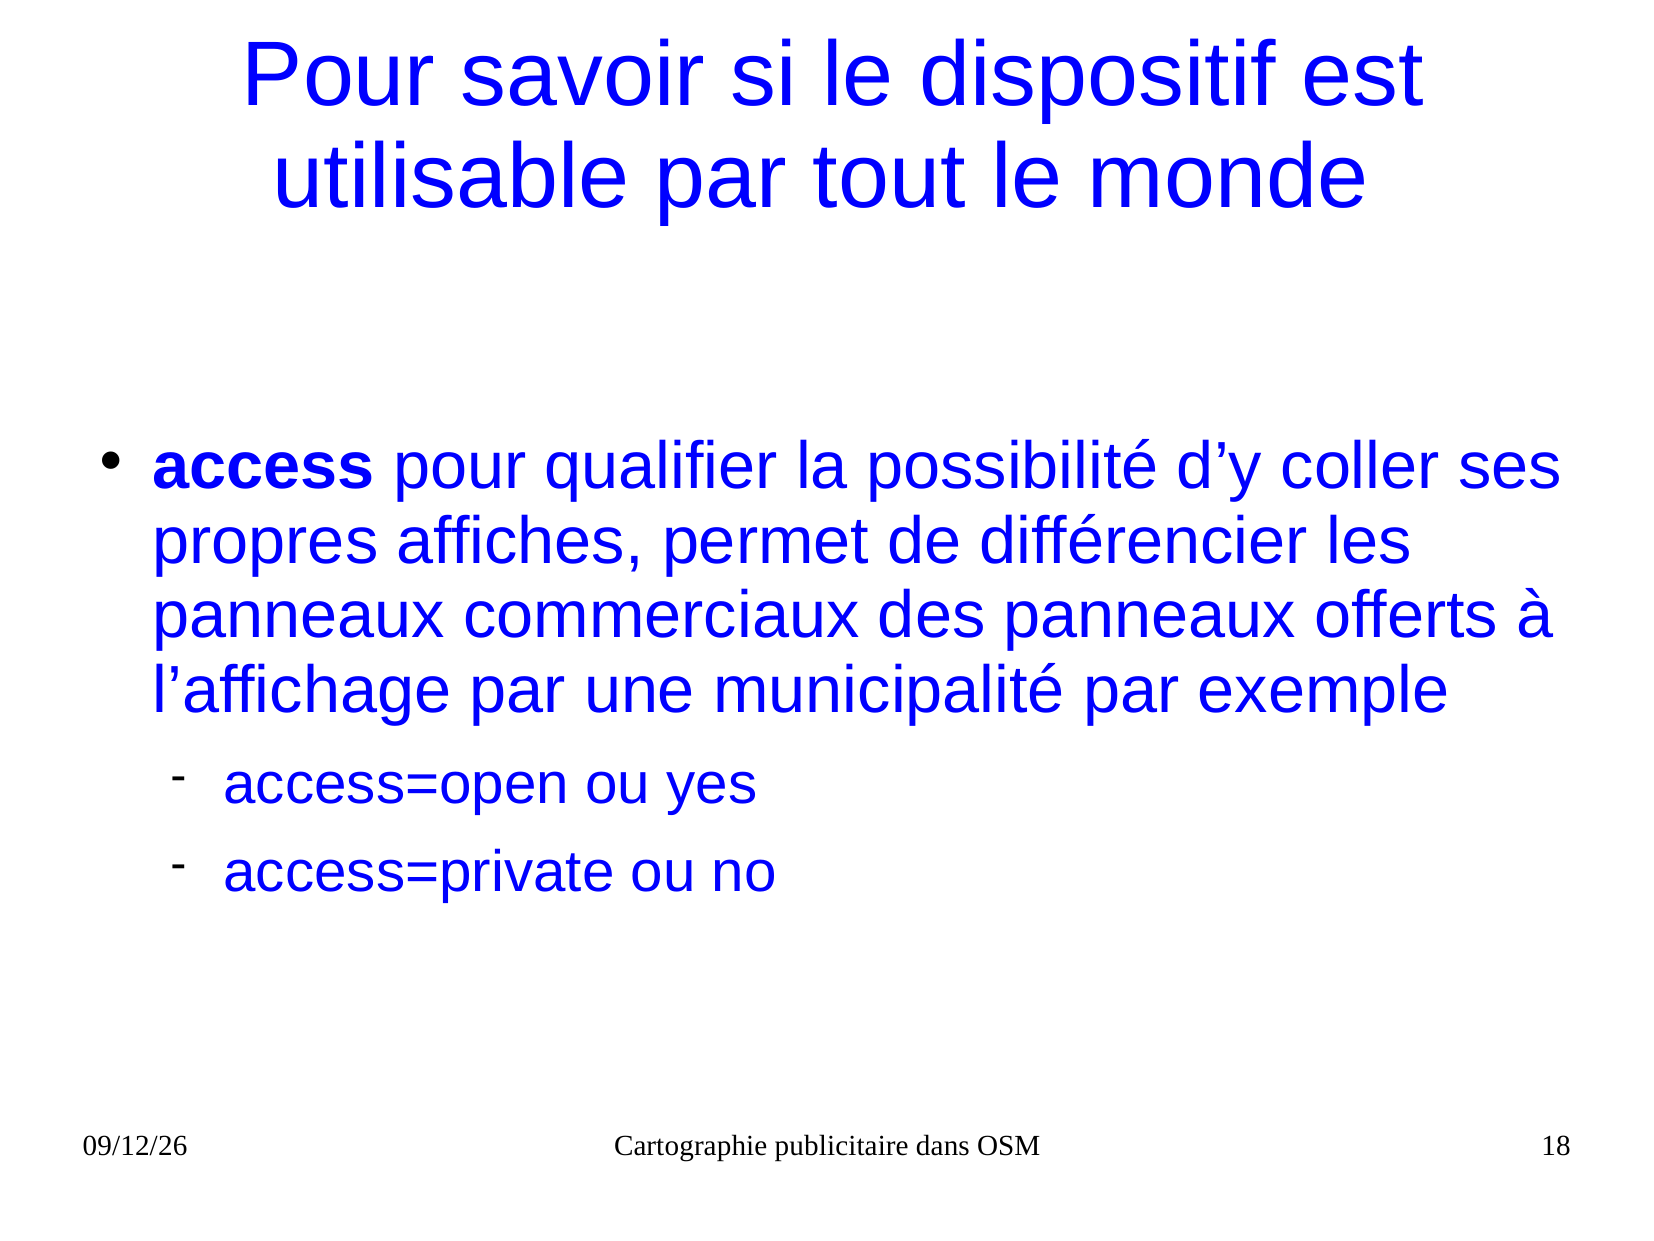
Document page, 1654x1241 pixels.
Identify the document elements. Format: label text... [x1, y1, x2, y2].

title Pour savoir si le dispositif est utilisable par tout le monde [90, 19, 1579, 225]
list access pour qualifier la possibilité d’y coller ses propres affiches, permet de différencier les panneaux commerciaux des panneaux offerts à l’affichage par une municipalité par exemple access=open ou yes access=private ou no [82, 315, 1571, 916]
